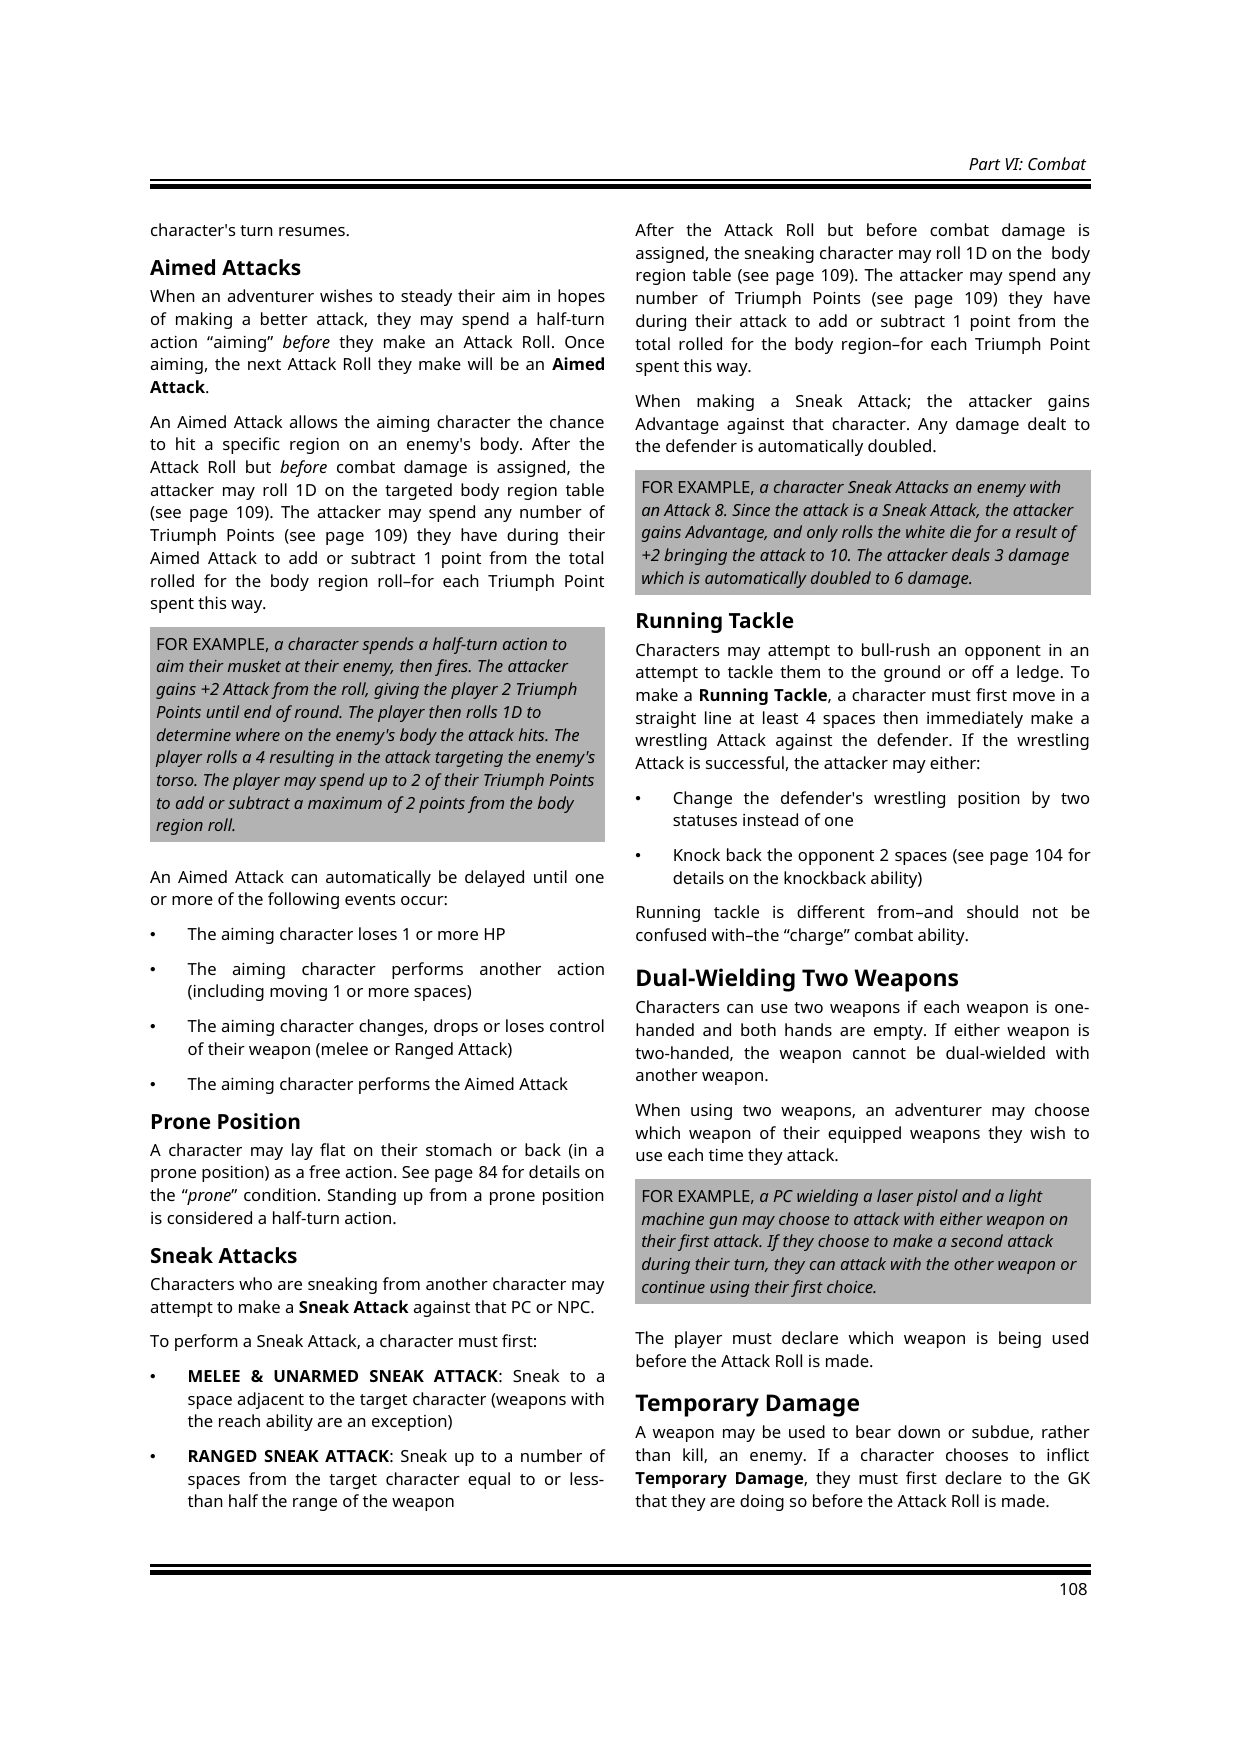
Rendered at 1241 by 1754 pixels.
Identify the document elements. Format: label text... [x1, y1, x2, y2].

text A character may lay flat on their stomach or back (in a prone position) as a free action. See page 63 for details on the “prone” condition. Standing up from a prone position is considered a half-turn action. [150, 1138, 605, 1229]
text Running tackle is different from–and should not be confused with–the “charge” combat ability. [635, 901, 1091, 947]
subtitle Temporary Damage [635, 1387, 1091, 1418]
text When using two weapons, an adventurer may choose which weapon of their equipped weapons they wish to use each time they attack. [635, 1099, 1091, 1167]
list Change the defender's wrestling position by two statuses instead of one [635, 786, 1091, 832]
text An Aimed Attack allows the aiming character the chance to hit a specific region on an enemy's body. After the Attack Roll but before combat damage is assigned, the attacker may roll 1D on the targeted body region table (see page 83). The attacker may spend any number of Triumph Points (see page 82) they have during their Aimed Attack to add or subtract 1 point from the total rolled for the body region roll–for each Triumph Point spent this way. [150, 410, 605, 615]
table_header FOR EXAMPLE, a character spends a half-turn action to aim their musket at their enemy, then fires. The attacker gains +2 Attack from the roll, giving the player 2 Triumph Points until end of round. The player then rolls 1D to determine where on the enemy's body the attack hits. The player rolls a 4 resulting in the attack targeting the enemy's torso. The player may spend up to 2 of their Triumph Points to add or subtract a maximum of 2 points from the body region roll. [150, 627, 605, 842]
text When an adventurer wishes to steady their aim in hopes of making a better attack, they may spend a half-turn action “aiming” before they make an Attack Roll. Once aiming, the next Attack Roll they make will be an Aimed Attack. [150, 285, 605, 398]
list The aiming character loses 1 or more HP [150, 923, 605, 945]
list The aiming character performs the Aimed Attack [150, 1072, 605, 1095]
list Knock back the opponent 2 spaces (see page 78 for details on the knockback ability) [635, 844, 1091, 889]
text To perform a Sneak Attack, a character must first: [150, 1330, 605, 1353]
list The aiming character performs another action (including moving 1 or more spaces) [150, 957, 605, 1003]
text character's turn resumes. [150, 219, 605, 241]
table_header FOR EXAMPLE, a character Sneak Attacks an enemy with an Attack 8. Since the attack is a Sneak Attack, the attacker gains Advantage, and only rolls the white die for a result of +2 bringing the attack to 10. The attacker deals 3 damage which is automatically doubled to 6 damage. [635, 470, 1091, 595]
text Characters can use two weapons if each weapon is one-handed and both hands are empty. If either weapon is two-handed, the weapon cannot be dual-wielded with another weapon. [635, 996, 1091, 1087]
list RANGED SNEAK ATTACK: Sneak up to a number of spaces from the target character equal to or less-than half the range of the weapon [150, 1445, 605, 1513]
table_header FOR EXAMPLE, a PC wielding a laser pistol and a light machine gun may choose to attack with either weapon on their first attack. If they choose to make a second attack during their turn, they can attack with the other weapon or continue using their first choice. [635, 1179, 1091, 1304]
text An Aimed Attack can automatically be delayed until one or more of the following events occur: [150, 842, 605, 911]
subtitle Running Tackle [635, 607, 1091, 635]
subtitle Aimed Attacks [150, 253, 605, 282]
list The aiming character changes, drops or loses control of their weapon (melee or Ranged Attack) [150, 1015, 605, 1060]
text After the Attack Roll but before combat damage is assigned, the sneaking character may roll 1D on the body region table (see page 83). The attacker may spend any number of Triumph Points (see page 82) they have during their attack to add or subtract 1 point from the total rolled for the body region–for each Triumph Point spent this way. [635, 219, 1091, 378]
list MELEE & UNARMED SNEAK ATTACK: Sneak to a space adjacent to the target character (weapons with the reach ability are an exception) [150, 1364, 605, 1433]
text Characters who are sneaking from another character may attempt to make a Sneak Attack against that PC or NPC. [150, 1272, 605, 1318]
subtitle Dual-Wielding Two Weapons [635, 962, 1091, 993]
subtitle Sneak Attacks [150, 1241, 605, 1269]
text A weapon may be used to bear down or subdue, rather than kill, an enemy. If a character chooses to inflict Temporary Damage, they must first declare to the GK that they are doing so before the Attack Roll is made. [635, 1421, 1091, 1512]
subtitle Prone Position [150, 1107, 605, 1135]
text Characters may attempt to bull-rush an opponent in an attempt to tackle them to the ground or off a ledge. To make a Running Tackle, a character must first move in a straight line at least 4 spaces then immediately make a wrestling Attack against the defender. If the wrestling Attack is successful, the attacker may either: [635, 638, 1091, 774]
text When making a Sneak Attack; the attacker gains Advantage against that character. Any damage dealt to the defender is automatically doubled. [635, 389, 1091, 458]
text The player must declare which weapon is being used before the Attack Roll is made. [635, 1304, 1091, 1372]
